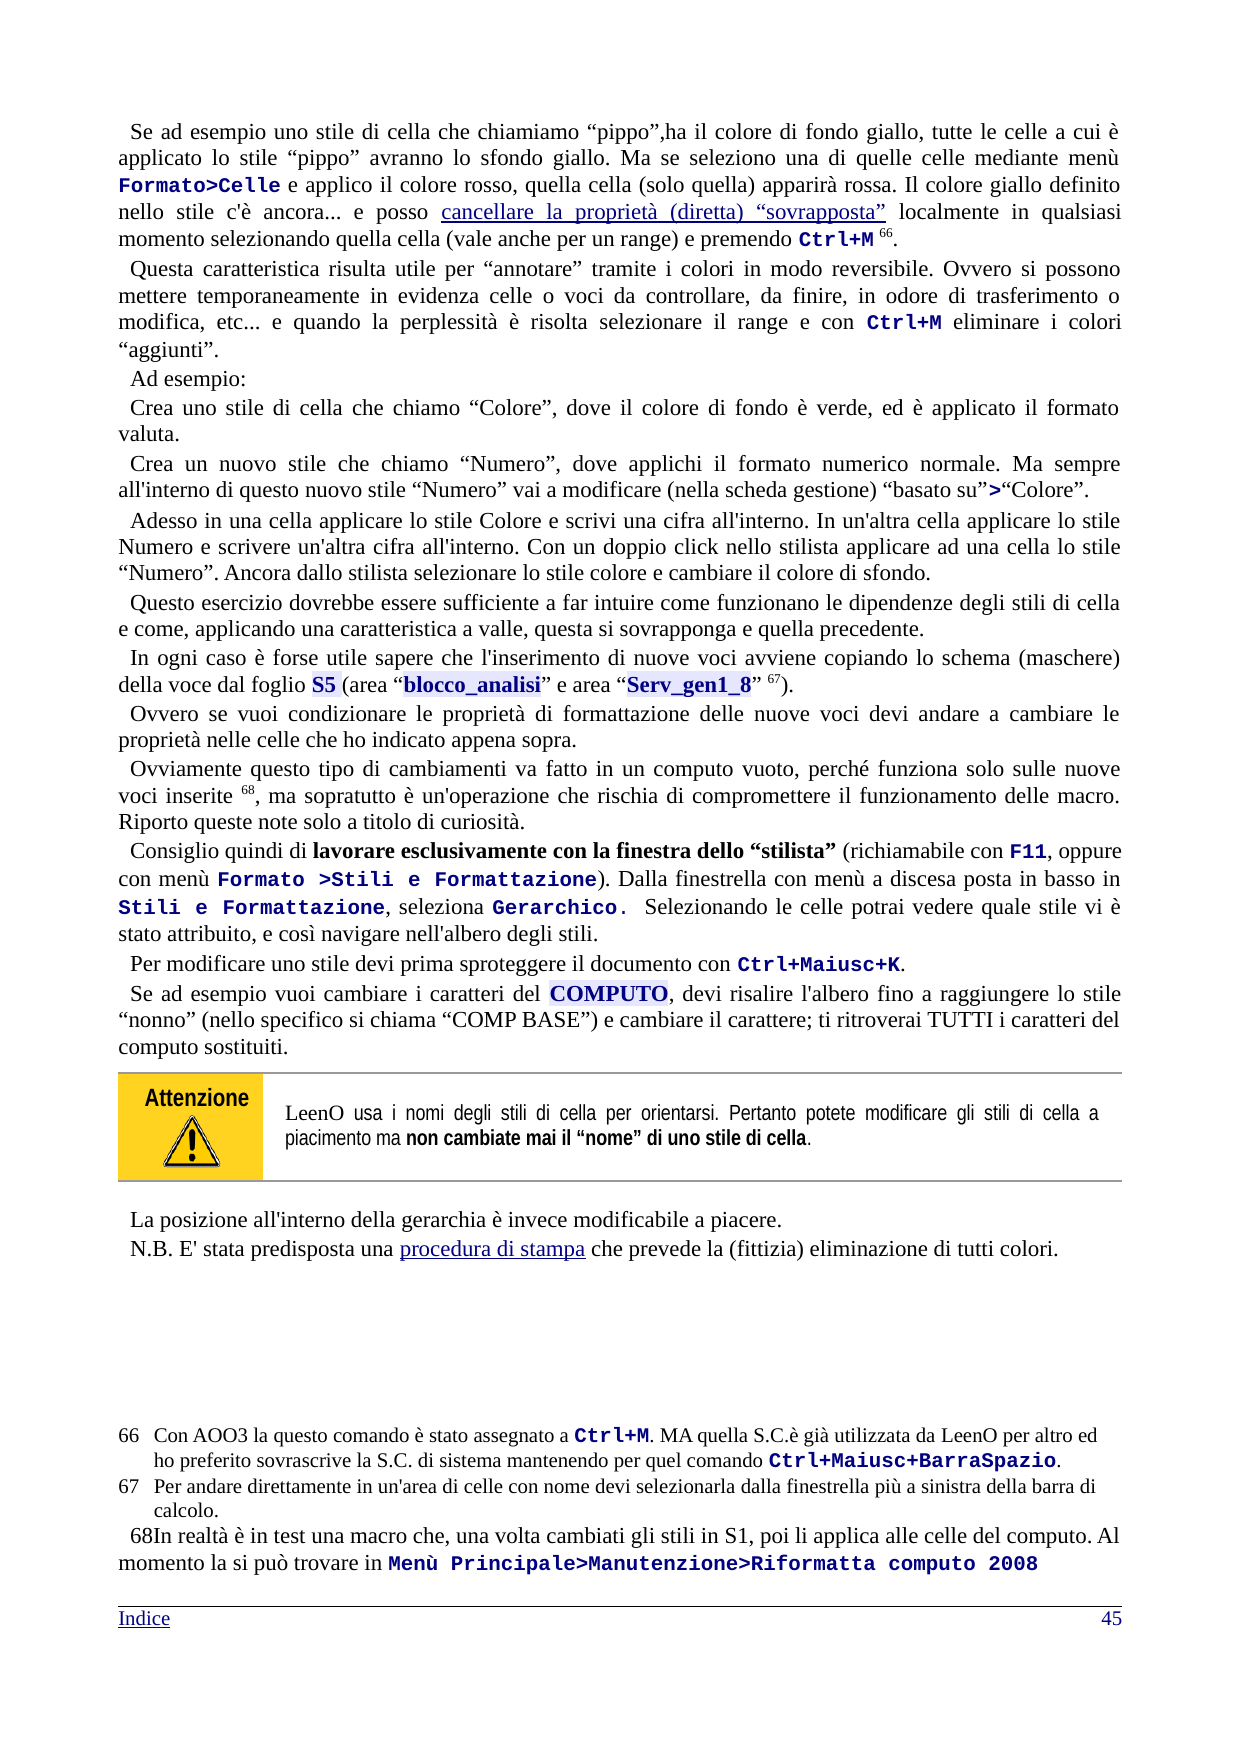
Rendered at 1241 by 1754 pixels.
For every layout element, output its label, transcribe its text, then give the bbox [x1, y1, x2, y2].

text Se ad esempio vuoi cambiare i caratteri del COMPUTO, devi risalire l'albero fino a raggiungere lo stile “nonno” (nello specifico si chiama “COMP BASE”) e cambiare il carattere; ti ritroverai TUTTI i caratteri del computo sostituiti. [118, 980, 1122, 1059]
text Adesso in una cella applicare lo stile Colore e scrivi una cifra all'interno. In un'altra cella applicare lo stile Numero e scrivere un'altra cifra all'interno. Con un doppio click nello stilista applicare ad una cella lo stile “Numero”. Ancora dallo stilista selezionare lo stile colore e cambiare il colore di sfondo. [118, 507, 1122, 586]
table_header Attenzione [118, 1074, 263, 1180]
text Crea uno stile di cella che chiamo “Colore”, dove il colore di fondo è verde, ed è applicato il formato valuta. [118, 394, 1122, 447]
text La posizione all'interno della gerarchia è invece modificabile a piacere. [118, 1206, 1122, 1232]
text Questo esercizio dovrebbe essere sufficiente a far intuire come funzionano le dipendenze degli stili di cella e come, applicando una caratteristica a valle, questa si sovrapponga e quella precedente. [118, 589, 1122, 641]
text N.B. E' stata predisposta una procedura di stampa che prevede la (fittizia) eliminazione di tutti colori. [118, 1235, 1122, 1262]
picture [159, 1111, 224, 1171]
text Ovviamente questo tipo di cambiamenti va fatto in un computo vuoto, perché funziona solo sulle nuove voci inserite , ma sopratutto è un'operazione che rischia di compromettere il funzionamento delle macro. Riporto queste note solo a titolo di curiosità. [118, 756, 1122, 834]
table_header LeenO usa i nomi degli stili di cella per orientarsi. Pertanto potete modificare gli stili di cella a piacimento ma non cambiate mai il “nome” di uno stile di cella. [264, 1074, 1122, 1180]
text Consiglio quindi di lavorare esclusivamente con la finestra dello “stilista” (richiamabile con F11, oppure con menù Formato >Stili e Formattazione). Dalla finestrella con menù a discesa posta in basso in Stili e Formattazione, seleziona Gerarchico. Selezionando le celle potrai vedere quale stile vi è stato attribuito, e così navigare nell'albero degli stili. [118, 837, 1122, 947]
text Con AOO3 la questo comando è stato assegnato a Ctrl+M. MA quella S.C.è già utilizzata da LeenO per altro ed ho preferito sovrascrive la S.C. di sistema mantenendo per quel comando Ctrl+Maiusc+BarraSpazio. [118, 1423, 1122, 1474]
text Ad esempio: [118, 365, 1122, 391]
text Se ad esempio uno stile di cella che chiamiamo “pippo”,ha il colore di fondo giallo, tutte le celle a cui è applicato lo stile “pippo” avranno lo sfondo giallo. Ma se seleziono una di quelle celle mediante menù Formato>Celle e applico il colore rosso, quella cella (solo quella) apparirà rossa. Il colore giallo definito nello stile c'è ancora... e posso cancellare la proprietà (diretta) “sovrapposta” localmente in qualsiasi momento selezionando quella cella (vale anche per un range) e premendo Ctrl+M . [118, 118, 1122, 252]
text Per andare direttamente in un'area di celle con nome devi selezionarla dalla finestrella più a sinistra della barra di calcolo. [118, 1474, 1122, 1522]
text Ovvero se vuoi condizionare le proprietà di formattazione delle nuove voci devi andare a cambiare le proprietà nelle celle che ho indicato appena sopra. [118, 700, 1122, 753]
text In realtà è in test una macro che, una volta cambiati gli stili in S1, poi li applica alle celle del computo. Al momento la si può trovare in Menù Principale>Manutenzione>Riformatta computo 2008 [118, 1522, 1122, 1576]
text Per modificare uno stile devi prima sproteggere il documento con Ctrl+Maiusc+K. [118, 949, 1122, 977]
text Crea un nuovo stile che chiamo “Numero”, dove applichi il formato numerico normale. Ma sempre all'interno di questo nuovo stile “Numero” vai a modificare (nella scheda gestione) “basato su”>“Colore”. [118, 450, 1122, 504]
text Questa caratteristica risulta utile per “annotare” tramite i colori in modo reversibile. Ovvero si possono mettere temporaneamente in evidenza celle o voci da controllare, da finire, in odore di trasferimento o modifica, etc... e quando la perplessità è risolta selezionare il range e con Ctrl+M eliminare i colori “aggiunti”. [118, 255, 1122, 362]
text In ogni caso è forse utile sapere che l'inserimento di nuove voci avviene copiando lo schema (maschere) della voce dal foglio S5 (area “blocco_analisi” e area “Serv_gen1_8” ). [118, 644, 1122, 697]
